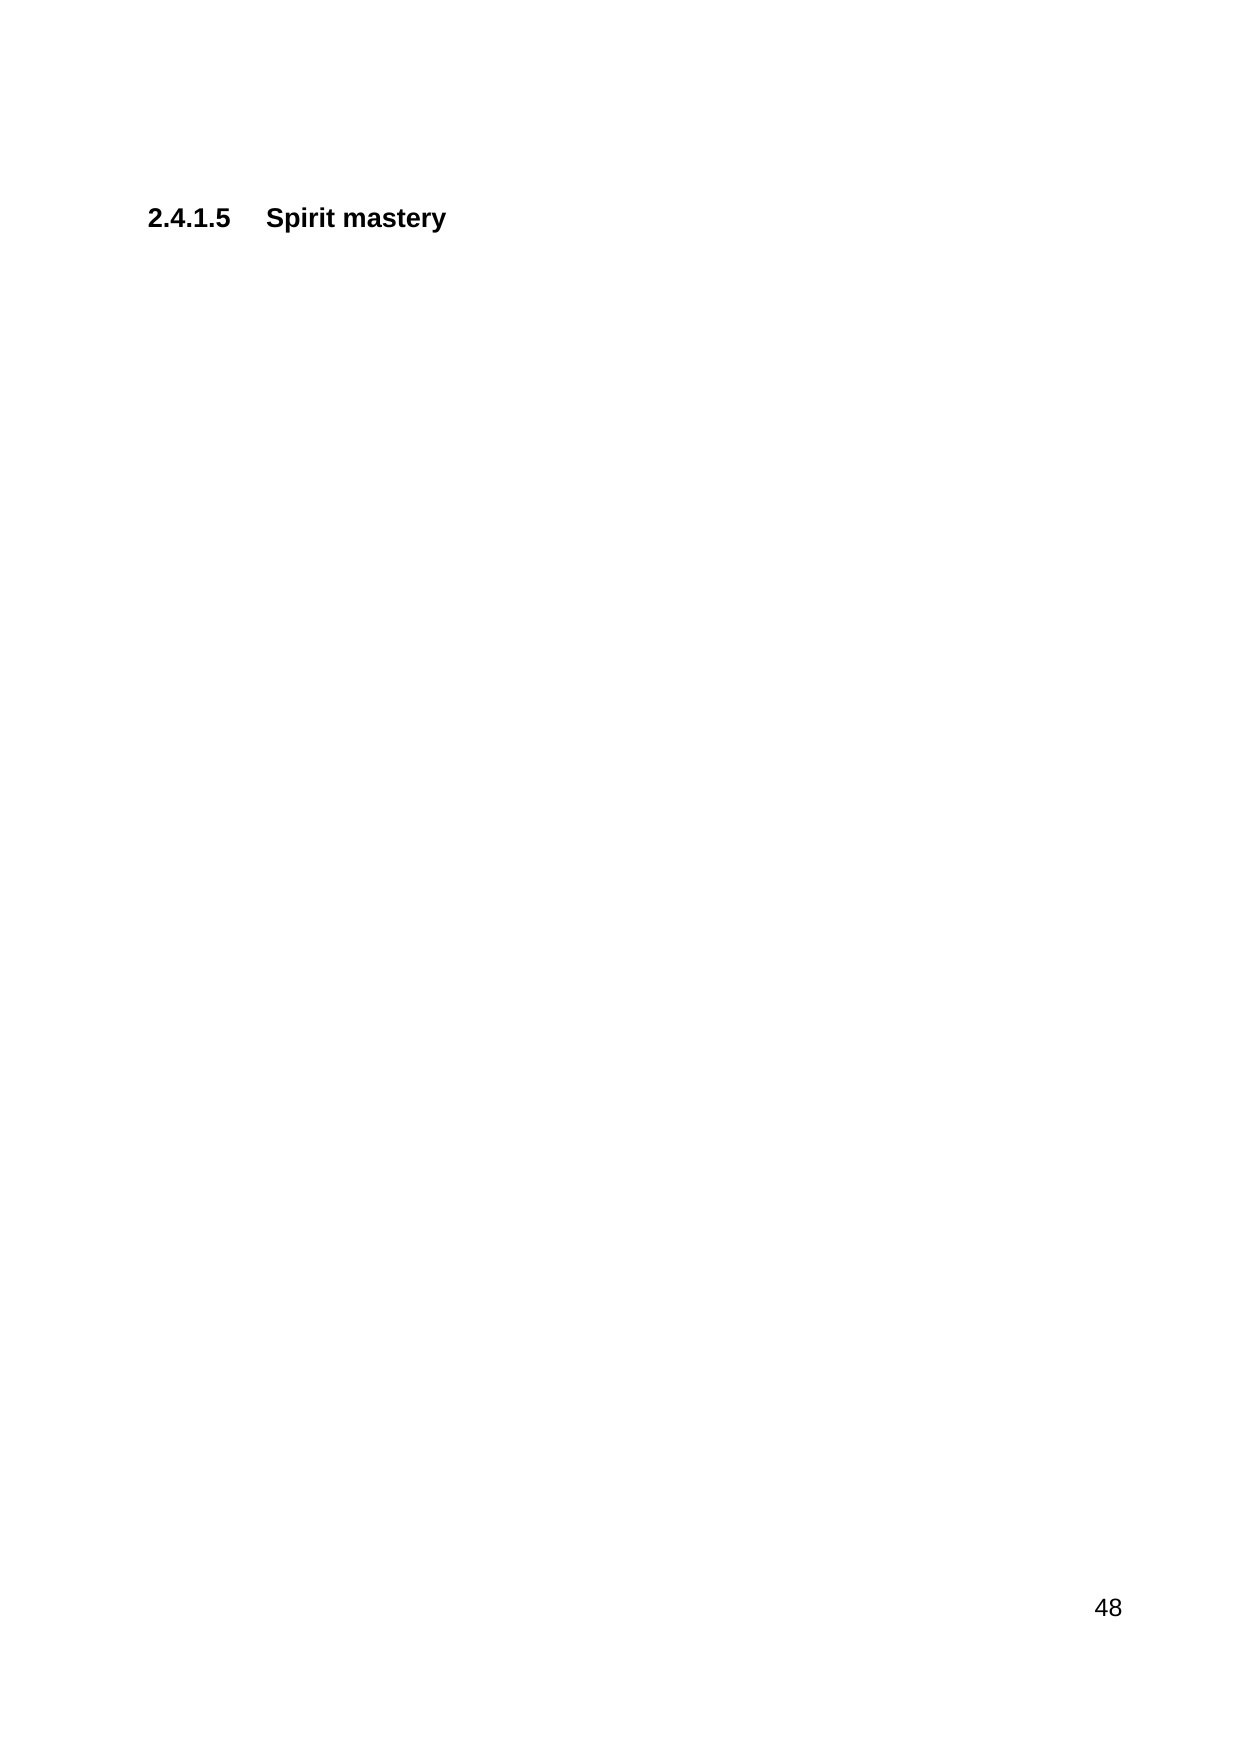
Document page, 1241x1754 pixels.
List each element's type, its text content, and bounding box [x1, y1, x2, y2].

subtitle Spirit mastery [118, 202, 605, 234]
